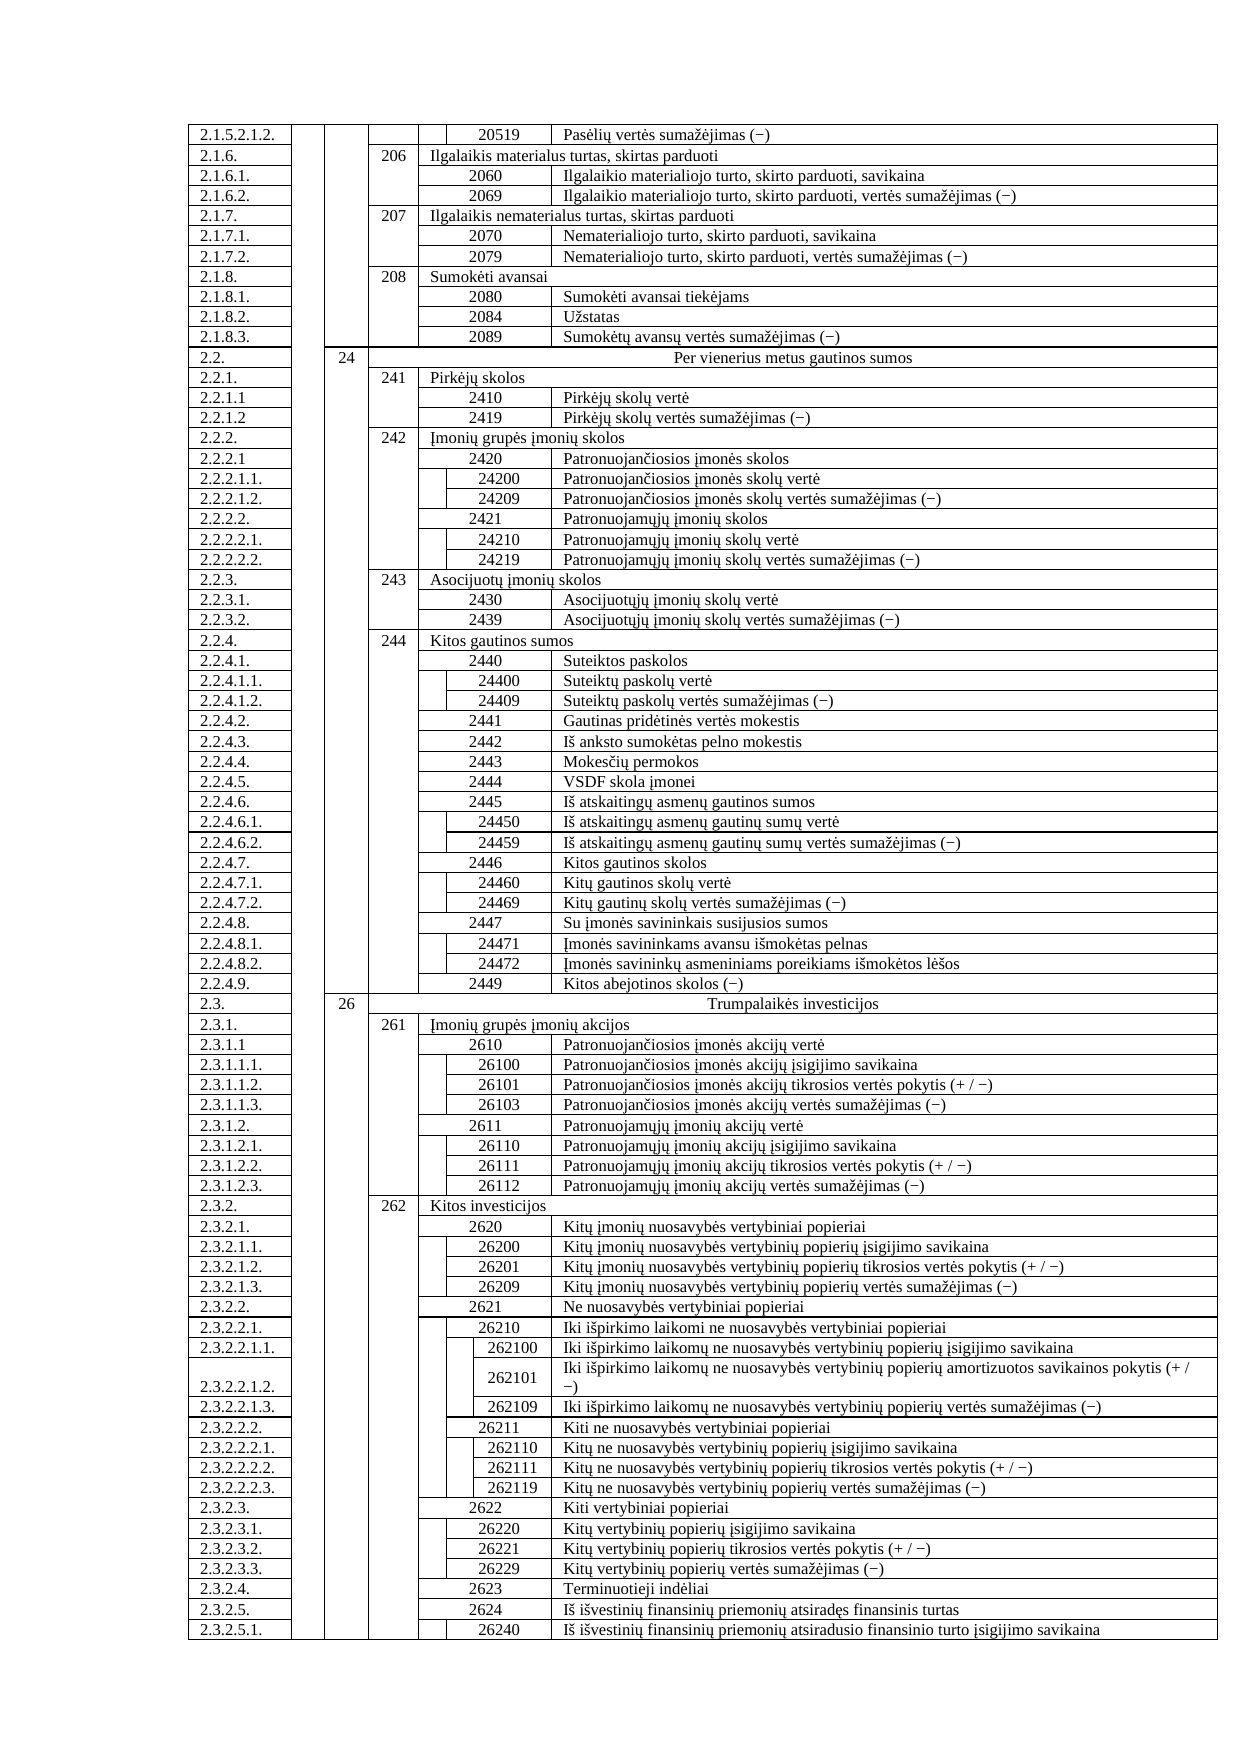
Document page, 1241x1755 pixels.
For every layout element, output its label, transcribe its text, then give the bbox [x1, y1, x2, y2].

table_cell 2.2.4.1.1. [189, 671, 291, 690]
table_cell Gautinas pridėtinės vertės mokestis [552, 711, 1217, 730]
table_cell Pirkėjų skolos [419, 368, 1217, 387]
table_cell Kitų įmonių nuosavybės vertybinių popierių įsigijimo savikaina [552, 1237, 1217, 1256]
table_cell 26103 [447, 1095, 551, 1114]
table_cell Iki išpirkimo laikomų ne nuosavybės vertybinių popierių vertės sumažėjimas (−) [552, 1397, 1217, 1416]
table_cell 2.3.1.2. [189, 1115, 291, 1134]
table_cell 2.3.2.1.1. [189, 1237, 291, 1256]
table_cell Pirkėjų skolų vertė [552, 388, 1217, 407]
table_cell 208 [369, 267, 418, 346]
table_cell 2.2.4.7.1. [189, 873, 291, 892]
table_cell Kitų įmonių nuosavybės vertybiniai popieriai [552, 1216, 1217, 1236]
table_cell 2.2.4.8.2. [189, 954, 291, 973]
table_cell 261 [369, 1014, 418, 1195]
table_cell 20519 [447, 125, 551, 144]
table_cell 2.2.4.6.1. [189, 812, 291, 831]
table_cell 24459 [447, 833, 551, 852]
table_cell Užstatas [552, 307, 1217, 326]
table_cell Kitų gautinos skolų vertė [552, 873, 1217, 892]
table_cell 2419 [419, 408, 551, 427]
table_cell [419, 1136, 446, 1195]
table_cell Kitos investicijos [419, 1196, 1217, 1215]
table_cell 2.2.4.7.2. [189, 893, 291, 912]
table_cell 2447 [419, 913, 551, 932]
table_cell 2624 [419, 1599, 551, 1618]
table_cell 2.1.6. [189, 145, 291, 164]
table_cell 242 [369, 428, 418, 569]
table_cell Kitų vertybinių popierių tikrosios vertės pokytis (+ / −) [552, 1539, 1217, 1558]
table_cell 2079 [419, 246, 551, 266]
table_cell Kiti vertybiniai popieriai [552, 1498, 1217, 1517]
table_cell 2.3.1.1 [189, 1035, 291, 1054]
table_cell 2.3.1.1.2. [189, 1075, 291, 1094]
table_cell Mokesčių permokos [552, 752, 1217, 771]
table_cell 24400 [447, 671, 551, 690]
table_cell 24460 [447, 873, 551, 892]
table_cell 2.2.2.2.2. [189, 550, 291, 569]
table_cell 24219 [447, 550, 551, 569]
table_cell Kitos gautinos skolos [552, 853, 1217, 872]
table_cell [419, 469, 446, 508]
table_cell Asocijuotų įmonių skolos [419, 570, 1217, 589]
table_cell Patronuojančiosios įmonės akcijų įsigijimo savikaina [552, 1055, 1217, 1074]
table_cell Iš išvestinių finansinių priemonių atsiradusio finansinio turto įsigijimo savikaina [552, 1620, 1217, 1639]
table_cell Ilgalaikis nematerialus turtas, skirtas parduoti [419, 206, 1217, 225]
table_cell Sumokėti avansai [419, 267, 1217, 286]
table_cell 24450 [447, 812, 551, 831]
table_cell 24469 [447, 893, 551, 912]
table_cell 2620 [419, 1216, 551, 1236]
table_cell Pasėlių vertės sumažėjimas (−) [552, 125, 1217, 144]
table_cell 2.2.2.1.1. [189, 469, 291, 488]
table_cell 2449 [419, 974, 551, 993]
table_cell 241 [369, 368, 418, 427]
table_cell Kitos abejotinos skolos (−) [552, 974, 1217, 993]
table_cell 262109 [474, 1397, 551, 1416]
table_cell 2.3.2.1. [189, 1216, 291, 1236]
table_cell 2610 [419, 1035, 551, 1054]
table_cell Terminuotieji indėliai [552, 1579, 1217, 1598]
table_cell 2.2. [189, 348, 291, 367]
table_cell 2.3. [189, 994, 291, 1013]
table_cell Patronuojamųjų įmonių akcijų įsigijimo savikaina [552, 1136, 1217, 1155]
table_cell 2084 [419, 307, 551, 326]
table_cell Iki išpirkimo laikomi ne nuosavybės vertybiniai popieriai [552, 1318, 1217, 1337]
table_cell [419, 1519, 446, 1578]
table_cell VSDF skola įmonei [552, 772, 1217, 791]
table_cell 2.2.2.2.1. [189, 529, 291, 548]
table_cell [292, 125, 324, 1639]
table_cell 2.3.2.2.2.3. [189, 1478, 291, 1497]
table_cell 207 [369, 206, 418, 266]
table_cell Ilgalaikio materialiojo turto, skirto parduoti, savikaina [552, 166, 1217, 185]
table_cell 2444 [419, 772, 551, 791]
table_cell Įmonių grupės įmonių skolos [419, 428, 1217, 447]
table_cell 2.2.2.1.2. [189, 489, 291, 508]
table_cell 26240 [447, 1620, 551, 1639]
table_cell [419, 529, 446, 569]
table_cell Kitų ne nuosavybės vertybinių popierių vertės sumažėjimas (−) [552, 1478, 1217, 1497]
table_cell 2080 [419, 287, 551, 306]
table_cell 2.3.2.2.2.2. [189, 1458, 291, 1477]
table_cell 262111 [474, 1458, 551, 1477]
table_cell 2430 [419, 590, 551, 609]
table_cell Patronuojančiosios įmonės akcijų vertės sumažėjimas (−) [552, 1095, 1217, 1114]
table_cell 262110 [474, 1438, 551, 1457]
table_cell 2.2.4. [189, 630, 291, 649]
table_cell 2.3.2.3.3. [189, 1559, 291, 1578]
table_cell 2.2.4.5. [189, 772, 291, 791]
table_cell Sumokėtų avansų vertės sumažėjimas (−) [552, 327, 1217, 346]
table_cell Iš atskaitingų asmenų gautinos sumos [552, 792, 1217, 811]
table_cell 2.2.3. [189, 570, 291, 589]
table_cell 2.3.2.5. [189, 1599, 291, 1618]
table_cell 2.3.1.1.1. [189, 1055, 291, 1074]
table_cell 2.1.7. [189, 206, 291, 225]
table_cell Kitos gautinos sumos [419, 630, 1217, 649]
table_cell 26110 [447, 1136, 551, 1155]
table_cell 2.2.3.1. [189, 590, 291, 609]
table_cell 2420 [419, 449, 551, 468]
table_cell 2.2.4.9. [189, 974, 291, 993]
table_cell 2.1.6.2. [189, 186, 291, 205]
table_cell Suteiktų paskolų vertė [552, 671, 1217, 690]
table_cell 2.2.4.6.2. [189, 833, 291, 852]
table_cell Patronuojamųjų įmonių skolų vertės sumažėjimas (−) [552, 550, 1217, 569]
table_cell 262100 [474, 1338, 551, 1357]
table_cell 2.2.4.4. [189, 752, 291, 771]
table_cell [419, 873, 446, 912]
table_cell Kitų ne nuosavybės vertybinių popierių įsigijimo savikaina [552, 1438, 1217, 1457]
table_cell 26229 [447, 1559, 551, 1578]
table_cell 2.1.8.3. [189, 327, 291, 346]
table_cell 2.3.1.1.3. [189, 1095, 291, 1114]
table_cell 26100 [447, 1055, 551, 1074]
table_cell 2440 [419, 651, 551, 670]
table_cell Suteiktų paskolų vertės sumažėjimas (−) [552, 691, 1217, 710]
table_cell 2.2.4.7. [189, 853, 291, 872]
table_cell [419, 1620, 446, 1639]
table_cell Kitų ne nuosavybės vertybinių popierių tikrosios vertės pokytis (+ / −) [552, 1458, 1217, 1477]
table_cell 206 [369, 145, 418, 205]
table_cell 2.1.7.1. [189, 226, 291, 245]
table_cell 2.2.4.8.1. [189, 934, 291, 953]
table_cell 2442 [419, 731, 551, 751]
table_cell 2.2.1.1 [189, 388, 291, 407]
table_cell 24471 [447, 934, 551, 953]
table_cell 26201 [447, 1257, 551, 1276]
table_cell Kitų įmonių nuosavybės vertybinių popierių vertės sumažėjimas (−) [552, 1277, 1217, 1296]
table_cell 2.2.2.2. [189, 509, 291, 528]
table_cell Patronuojančiosios įmonės skolų vertė [552, 469, 1217, 488]
table_cell 2446 [419, 853, 551, 872]
table_cell 2.3.1.2.3. [189, 1176, 291, 1195]
table_cell 2.3.2.2.2.1. [189, 1438, 291, 1457]
table_cell 2611 [419, 1115, 551, 1134]
table_cell 24409 [447, 691, 551, 710]
table_cell 24 [325, 348, 368, 993]
table_cell [419, 671, 446, 710]
table_cell [419, 1055, 446, 1114]
table_cell 26101 [447, 1075, 551, 1094]
table_cell 26200 [447, 1237, 551, 1256]
table_cell 2.1.8. [189, 267, 291, 286]
table_cell 2410 [419, 388, 551, 407]
table_cell Nematerialiojo turto, skirto parduoti, vertės sumažėjimas (−) [552, 246, 1217, 266]
table_cell 2.3.2. [189, 1196, 291, 1215]
table_cell 26211 [447, 1418, 551, 1437]
table_cell 24209 [447, 489, 551, 508]
table_cell Patronuojamųjų įmonių skolos [552, 509, 1217, 528]
table_cell 26 [325, 994, 368, 1639]
table_cell 2.3.2.4. [189, 1579, 291, 1598]
table_cell Patronuojamųjų įmonių akcijų tikrosios vertės pokytis (+ / −) [552, 1156, 1217, 1175]
table_cell 2439 [419, 610, 551, 629]
table_cell 2.1.8.1. [189, 287, 291, 306]
table_cell Iki išpirkimo laikomų ne nuosavybės vertybinių popierių įsigijimo savikaina [552, 1338, 1217, 1357]
table_cell Kiti ne nuosavybės vertybiniai popieriai [552, 1418, 1217, 1437]
table_cell 262101 [474, 1358, 551, 1396]
table_cell 2089 [419, 327, 551, 346]
table_cell Trumpalaikės investicijos [369, 994, 1217, 1013]
table_cell 243 [369, 570, 418, 629]
table_cell Iš atskaitingų asmenų gautinų sumų vertės sumažėjimas (−) [552, 833, 1217, 852]
table_cell Iš atskaitingų asmenų gautinų sumų vertė [552, 812, 1217, 831]
table_cell 2.3.2.1.3. [189, 1277, 291, 1296]
table_cell 2.3.1. [189, 1014, 291, 1033]
table_cell 2.3.2.5.1. [189, 1620, 291, 1639]
table_cell 26112 [447, 1176, 551, 1195]
table_cell 26220 [447, 1519, 551, 1538]
table_cell 2.2.4.2. [189, 711, 291, 730]
table_cell Patronuojamųjų įmonių skolų vertė [552, 529, 1217, 548]
table_cell 2.3.2.2. [189, 1297, 291, 1316]
table_cell 2.2.4.3. [189, 731, 291, 751]
table_cell Kitų gautinų skolų vertės sumažėjimas (−) [552, 893, 1217, 912]
table_cell Asocijuotųjų įmonių skolų vertės sumažėjimas (−) [552, 610, 1217, 629]
table_cell 2.2.4.6. [189, 792, 291, 811]
table_cell Su įmonės savininkais susijusios sumos [552, 913, 1217, 932]
table_cell 2.3.2.2.1.2. [189, 1358, 291, 1396]
table_cell 2.2.4.1. [189, 651, 291, 670]
table_cell Per vienerius metus gautinos sumos [369, 348, 1217, 367]
table_cell [419, 1318, 446, 1497]
table_cell Iki išpirkimo laikomų ne nuosavybės vertybinių popierių amortizuotos savikainos pokytis (+ / −) [552, 1358, 1217, 1396]
table_cell [325, 125, 368, 346]
table_cell 2.1.5.2.1.2. [189, 125, 291, 144]
table_cell Iš anksto sumokėtas pelno mokestis [552, 731, 1217, 751]
table_cell 2.3.2.2.2. [189, 1418, 291, 1437]
table_cell Įmonės savininkų asmeniniams poreikiams išmokėtos lėšos [552, 954, 1217, 973]
table_cell 2.3.1.2.2. [189, 1156, 291, 1175]
table_cell 2.3.2.3.2. [189, 1539, 291, 1558]
table_cell 2.3.2.2.1. [189, 1318, 291, 1337]
table_cell 2.2.1.2 [189, 408, 291, 427]
table_cell 2441 [419, 711, 551, 730]
table_cell 2443 [419, 752, 551, 771]
table_cell 2.2.4.8. [189, 913, 291, 932]
table_cell Ilgalaikio materialiojo turto, skirto parduoti, vertės sumažėjimas (−) [552, 186, 1217, 205]
table_cell Patronuojančiosios įmonės skolos [552, 449, 1217, 468]
table_cell 2.3.2.2.1.3. [189, 1397, 291, 1416]
table_cell 2.3.2.3.1. [189, 1519, 291, 1538]
table_cell 2622 [419, 1498, 551, 1517]
table_cell Įmonių grupės įmonių akcijos [419, 1014, 1217, 1033]
table_cell [419, 812, 446, 852]
table_cell 2.1.6.1. [189, 166, 291, 185]
table_cell 24200 [447, 469, 551, 488]
table_cell [447, 1438, 473, 1497]
table_cell 2.2.2. [189, 428, 291, 447]
table_cell [369, 125, 418, 144]
table_cell 2.2.3.2. [189, 610, 291, 629]
table_cell Kitų vertybinių popierių įsigijimo savikaina [552, 1519, 1217, 1538]
table_cell Patronuojamųjų įmonių akcijų vertės sumažėjimas (−) [552, 1176, 1217, 1195]
table_cell 262 [369, 1196, 418, 1639]
table_cell [419, 934, 446, 973]
table_cell 2.1.7.2. [189, 246, 291, 266]
table_cell 24210 [447, 529, 551, 548]
table_cell Patronuojančiosios įmonės skolų vertės sumažėjimas (−) [552, 489, 1217, 508]
table_cell 2070 [419, 226, 551, 245]
table_cell Įmonės savininkams avansu išmokėtas pelnas [552, 934, 1217, 953]
table_cell Iš išvestinių finansinių priemonių atsiradęs finansinis turtas [552, 1599, 1217, 1618]
table_cell 26209 [447, 1277, 551, 1296]
table_cell 2.3.2.1.2. [189, 1257, 291, 1276]
table_cell 26111 [447, 1156, 551, 1175]
table_cell 2623 [419, 1579, 551, 1598]
table_cell 2.2.4.1.2. [189, 691, 291, 710]
table_cell 2.3.1.2.1. [189, 1136, 291, 1155]
table_cell Pirkėjų skolų vertės sumažėjimas (−) [552, 408, 1217, 427]
table_cell 244 [369, 630, 418, 993]
table_cell [419, 125, 446, 144]
table_cell 2421 [419, 509, 551, 528]
table_cell Kitų įmonių nuosavybės vertybinių popierių tikrosios vertės pokytis (+ / −) [552, 1257, 1217, 1276]
table_cell [447, 1338, 473, 1416]
table_cell [419, 1237, 446, 1296]
table_cell Ne nuosavybės vertybiniai popieriai [552, 1297, 1217, 1316]
table_cell Asocijuotųjų įmonių skolų vertė [552, 590, 1217, 609]
table_cell 2.3.2.2.1.1. [189, 1338, 291, 1357]
table_cell 2445 [419, 792, 551, 811]
table_cell Nematerialiojo turto, skirto parduoti, savikaina [552, 226, 1217, 245]
table_cell 2.2.2.1 [189, 449, 291, 468]
table_cell Suteiktos paskolos [552, 651, 1217, 670]
table_cell 2.2.1. [189, 368, 291, 387]
table_cell 26221 [447, 1539, 551, 1558]
table_cell Sumokėti avansai tiekėjams [552, 287, 1217, 306]
table_cell 2060 [419, 166, 551, 185]
table_cell 2.3.2.3. [189, 1498, 291, 1517]
table_cell 2069 [419, 186, 551, 205]
table_cell Patronuojančiosios įmonės akcijų vertė [552, 1035, 1217, 1054]
table_cell Patronuojančiosios įmonės akcijų tikrosios vertės pokytis (+ / −) [552, 1075, 1217, 1094]
table_cell 24472 [447, 954, 551, 973]
table_cell 262119 [474, 1478, 551, 1497]
table_cell Ilgalaikis materialus turtas, skirtas parduoti [419, 145, 1217, 164]
table_cell 26210 [447, 1318, 551, 1337]
table_cell 2.1.8.2. [189, 307, 291, 326]
table_cell Patronuojamųjų įmonių akcijų vertė [552, 1115, 1217, 1134]
table_cell Kitų vertybinių popierių vertės sumažėjimas (−) [552, 1559, 1217, 1578]
table_cell 2621 [419, 1297, 551, 1316]
